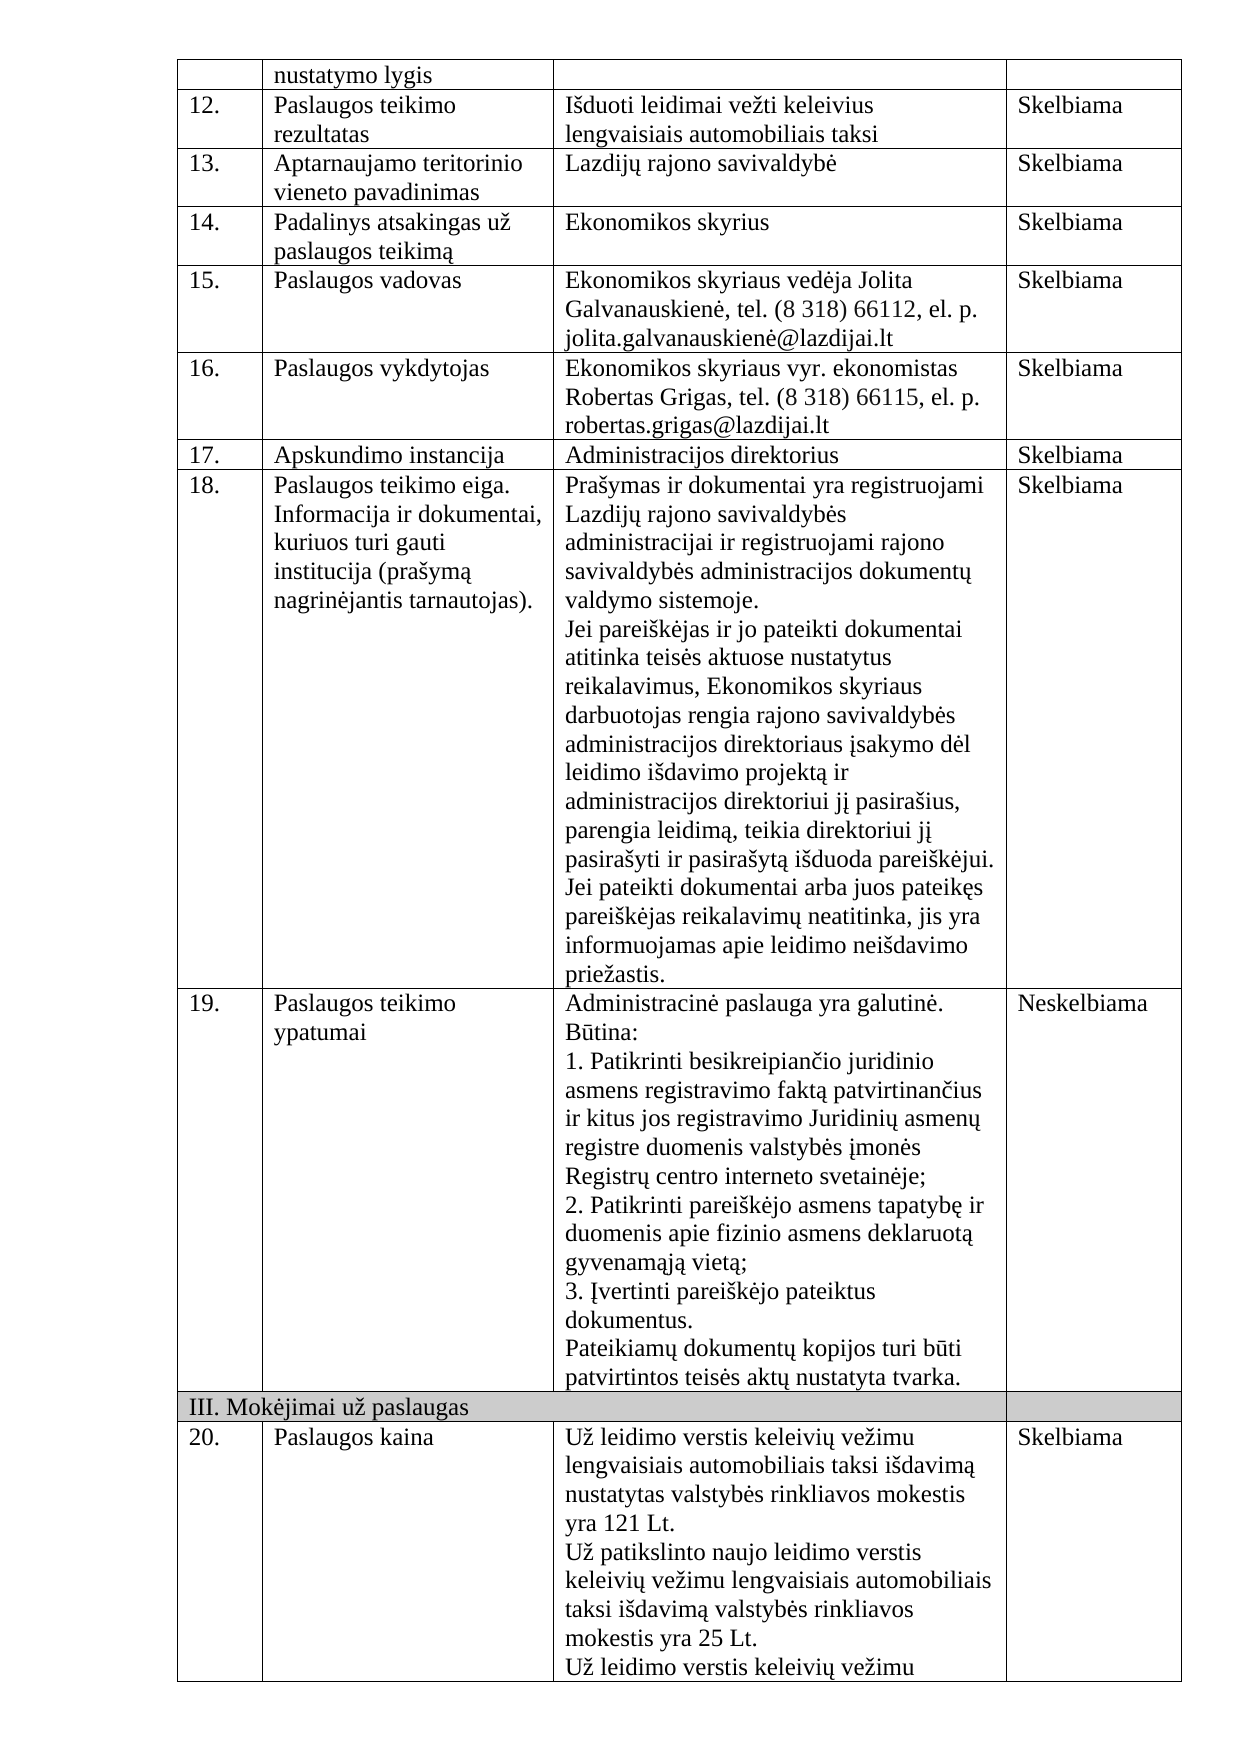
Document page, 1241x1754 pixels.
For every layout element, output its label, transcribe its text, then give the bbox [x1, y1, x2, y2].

table_cell Skelbiama [1007, 207, 1181, 264]
table_cell Padalinys atsakingas už paslaugos teikimą [263, 207, 553, 264]
table_cell [1007, 1392, 1181, 1421]
table_cell Skelbiama [1007, 470, 1181, 987]
table_cell Paslaugos teikimo ypatumai [263, 989, 553, 1391]
table_cell Administracinė paslauga yra galutinė. Būtina: 1. Patikrinti besikreipiančio juridinio asmens registravimo faktą patvirtinančius ir kitus jos registravimo Juridinių asmenų registre duomenis valstybės įmonės Registrų centro interneto svetainėje; 2. Patikrinti pareiškėjo asmens tapatybę ir duomenis apie fizinio asmens deklaruotą gyvenamąją vietą; 3. Įvertinti pareiškėjo pateiktus dokumentus. Pateikiamų dokumentų kopijos turi būti patvirtintos teisės aktų nustatyta tvarka. [554, 989, 1006, 1391]
table_cell Paslaugos vykdytojas [263, 353, 553, 439]
table_cell Ekonomikos skyriaus vedėja Jolita Galvanauskienė, tel. (8 318) 66112, el. p. jolita.galvanauskienė@lazdijai.lt [554, 266, 1006, 352]
table_cell Lazdijų rajono savivaldybė [554, 149, 1006, 206]
table_cell 18. [178, 470, 262, 987]
table_cell Paslaugos teikimo rezultatas [263, 90, 553, 147]
table_cell 20. [178, 1422, 262, 1681]
table_cell [554, 60, 1006, 89]
table_cell 12. [178, 90, 262, 147]
table_cell Paslaugos vadovas [263, 266, 553, 352]
table_cell Paslaugos kaina [263, 1422, 553, 1681]
table_cell III. Mokėjimai už paslaugas [178, 1392, 1006, 1421]
table_cell Skelbiama [1007, 353, 1181, 439]
table_cell Neskelbiama [1007, 989, 1181, 1391]
table_cell 14. [178, 207, 262, 264]
table_cell Skelbiama [1007, 90, 1181, 147]
table_cell 17. [178, 440, 262, 469]
table_cell Aptarnaujamo teritorinio vieneto pavadinimas [263, 149, 553, 206]
table_cell Už leidimo verstis keleivių vežimu lengvaisiais automobiliais taksi išdavimą nustatytas valstybės rinkliavos mokestis yra 121 Lt. Už patikslinto naujo leidimo verstis keleivių vežimu lengvaisiais automobiliais taksi išdavimą valstybės rinkliavos mokestis yra 25 Lt. Už leidimo verstis keleivių vežimu [554, 1422, 1006, 1681]
table_cell Ekonomikos skyrius [554, 207, 1006, 264]
table_cell [1007, 60, 1181, 89]
table_cell Apskundimo instancija [263, 440, 553, 469]
table_cell 13. [178, 149, 262, 206]
table_cell Ekonomikos skyriaus vyr. ekonomistas Robertas Grigas, tel. (8 318) 66115, el. p. robertas.grigas@lazdijai.lt [554, 353, 1006, 439]
table_cell Skelbiama [1007, 1422, 1181, 1681]
table_cell 16. [178, 353, 262, 439]
table_cell 15. [178, 266, 262, 352]
table_cell Išduoti leidimai vežti keleivius lengvaisiais automobiliais taksi [554, 90, 1006, 147]
table_cell Administracijos direktorius [554, 440, 1006, 469]
table_cell nustatymo lygis [263, 60, 553, 89]
table_cell Skelbiama [1007, 149, 1181, 206]
table_cell Skelbiama [1007, 266, 1181, 352]
table_cell Paslaugos teikimo eiga. Informacija ir dokumentai, kuriuos turi gauti institucija (prašymą nagrinėjantis tarnautojas). [263, 470, 553, 987]
table_cell Skelbiama [1007, 440, 1181, 469]
table_cell Prašymas ir dokumentai yra registruojami Lazdijų rajono savivaldybės administracijai ir registruojami rajono savivaldybės administracijos dokumentų valdymo sistemoje. Jei pareiškėjas ir jo pateikti dokumentai atitinka teisės aktuose nustatytus reikalavimus, Ekonomikos skyriaus darbuotojas rengia rajono savivaldybės administracijos direktoriaus įsakymo dėl leidimo išdavimo projektą ir administracijos direktoriui jį pasirašius, parengia leidimą, teikia direktoriui jį pasirašyti ir pasirašytą išduoda pareiškėjui. Jei pateikti dokumentai arba juos pateikęs pareiškėjas reikalavimų neatitinka, jis yra informuojamas apie leidimo neišdavimo priežastis. [554, 470, 1006, 987]
table_cell [178, 60, 262, 89]
table_cell 19. [178, 989, 262, 1391]
